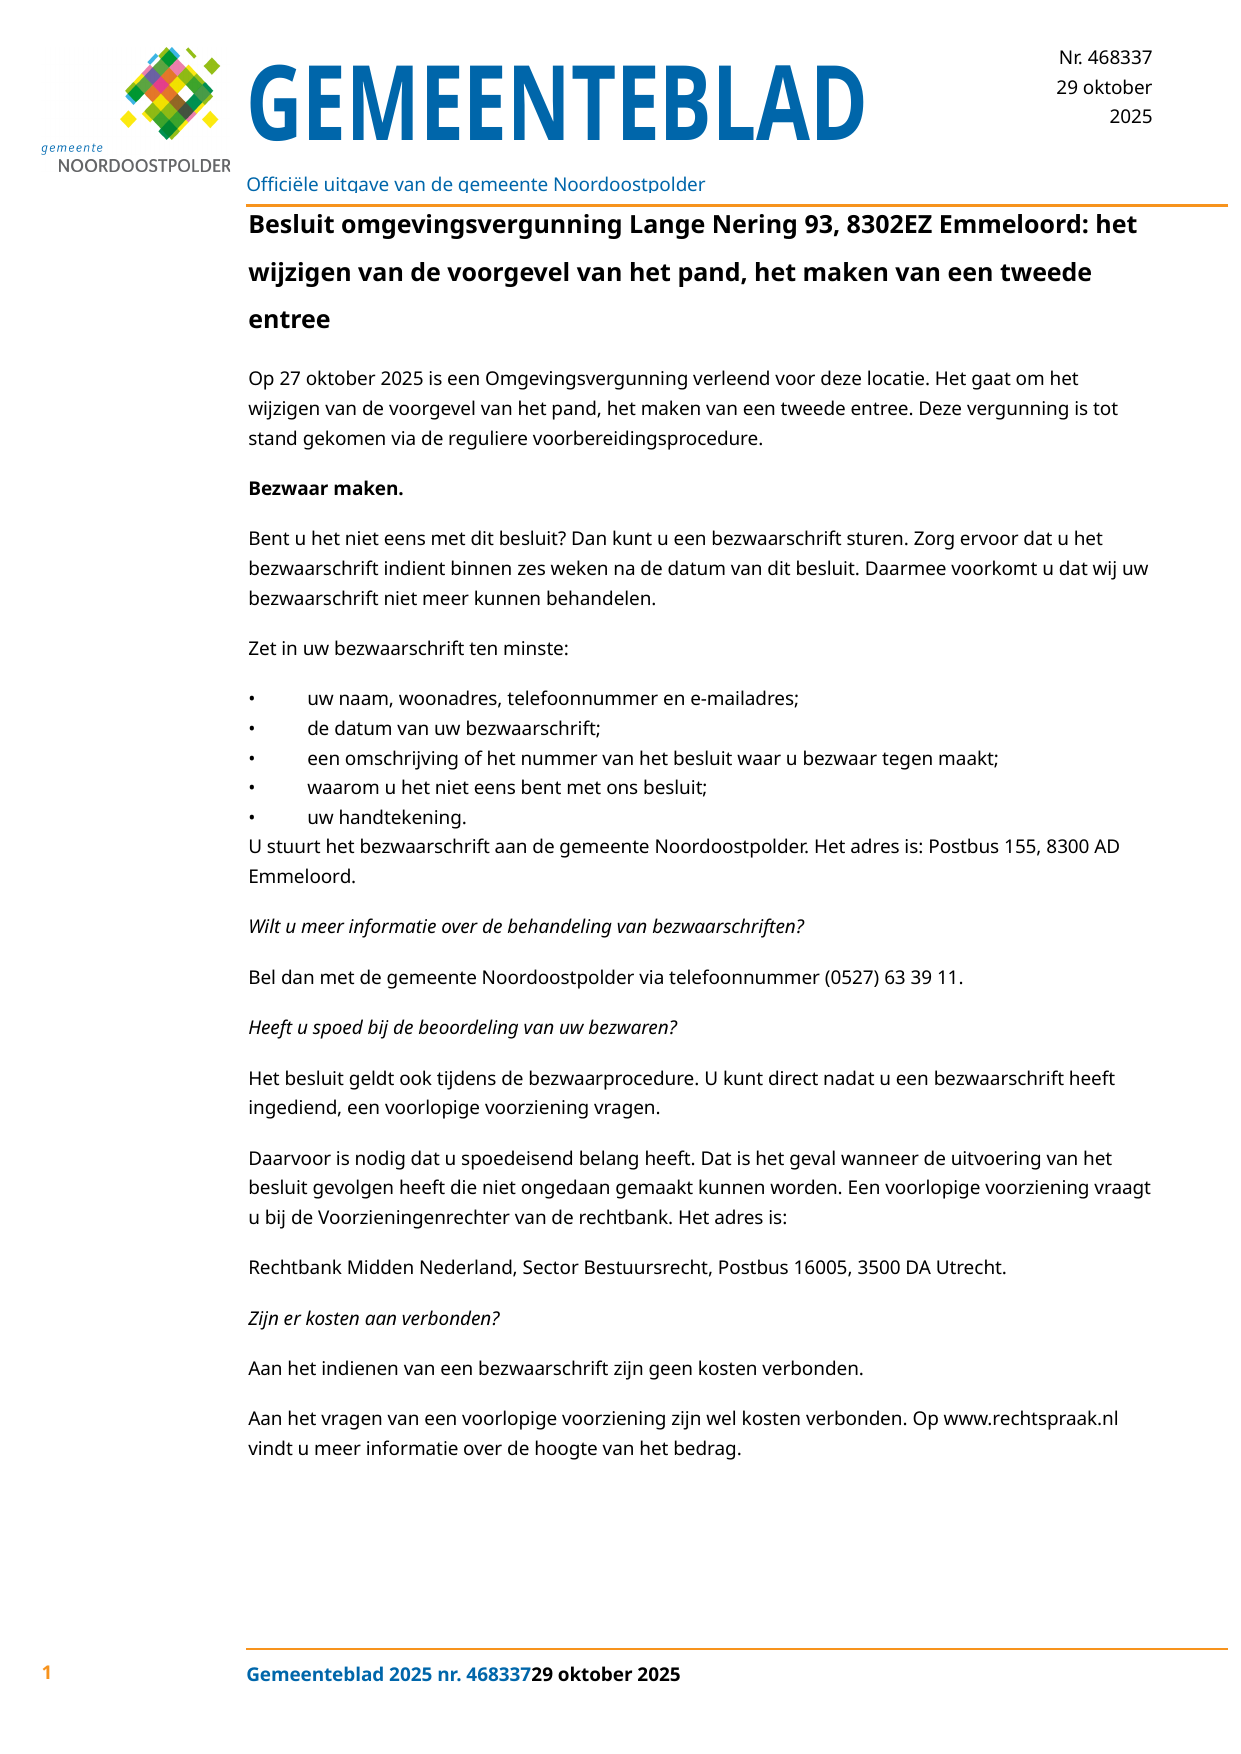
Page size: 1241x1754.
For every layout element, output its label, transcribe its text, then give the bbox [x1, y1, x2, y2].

text Bel dan met de gemeente Noordoostpolder via telefoonnummer (0527) 63 39 11. [248, 964, 1152, 989]
text Op 27 oktober 2025 is een Omgevingsvergunning verleend voor deze locatie. Het gaat om het wijzigen van de voorgevel van het pand, het maken van een tweede entree. Deze vergunning is tot stand gekomen via de reguliere voorbereidingsprocedure. [248, 366, 1152, 450]
list een omschrijving of het nummer van het besluit waar u bezwaar tegen maakt; [248, 745, 1152, 770]
list de datum van uw bezwaarschrift; [248, 715, 1152, 741]
text Zet in uw bezwaarschrift ten minste: [248, 635, 1152, 661]
text Rechtbank Midden Nederland, Sector Bestuursrecht, Postbus 16005, 3500 DA Utrecht. [248, 1254, 1152, 1280]
text Daarvoor is nodig dat u spoedeisend belang heeft. Dat is het geval wanneer de uitvoering van het besluit gevolgen heeft die niet ongedaan gemaakt kunnen worden. Een voorlopige voorziening vraagt u bij de Voorzieningenrechter van de rechtbank. Het adres is: [248, 1145, 1152, 1229]
text U stuurt het bezwaarschrift aan de gemeente Noordoostpolder. Het adres is: Postbus 155, 8300 AD Emmeloord. [248, 833, 1152, 889]
list waarom u het niet eens bent met ons besluit; [248, 774, 1152, 800]
text Wilt u meer informatie over de behandeling van bezwaarschriften? [248, 913, 1152, 939]
text Besluit omgevingsvergunning Lange Nering 93, 8302EZ Emmeloord: het wijzigen van de voorgevel van het pand, het maken van een tweede entree [248, 207, 1152, 336]
picture [41, 47, 231, 172]
text Bezwaar maken. [248, 475, 1152, 501]
text Aan het vragen van een voorlopige voorziening zijn wel kosten verbonden. Op www.rechtspraak.nl vindt u meer informatie over de hoogte van het bedrag. [248, 1406, 1152, 1461]
text Heeft u spoed bij de beoordeling van uw bezwaren? [248, 1014, 1152, 1040]
text Bent u het niet eens met dit besluit? Dan kunt u een bezwaarschrift sturen. Zorg ervoor dat u het bezwaarschrift indient binnen zes weken na de datum van dit besluit. Daarmee voorkomt u dat wij uw bezwaarschrift niet meer kunnen behandelen. [248, 526, 1152, 610]
text Het besluit geldt ook tijdens de bezwaarprocedure. U kunt direct nadat u een bezwaarschrift heeft ingediend, een voorlopige voorziening vragen. [248, 1065, 1152, 1120]
text Aan het indienen van een bezwaarschrift zijn geen kosten verbonden. [248, 1355, 1152, 1381]
list uw naam, woonadres, telefoonnummer en e-mailadres; [248, 686, 1152, 711]
text Zijn er kosten aan verbonden? [248, 1305, 1152, 1330]
list uw handtekening. [248, 804, 1152, 829]
